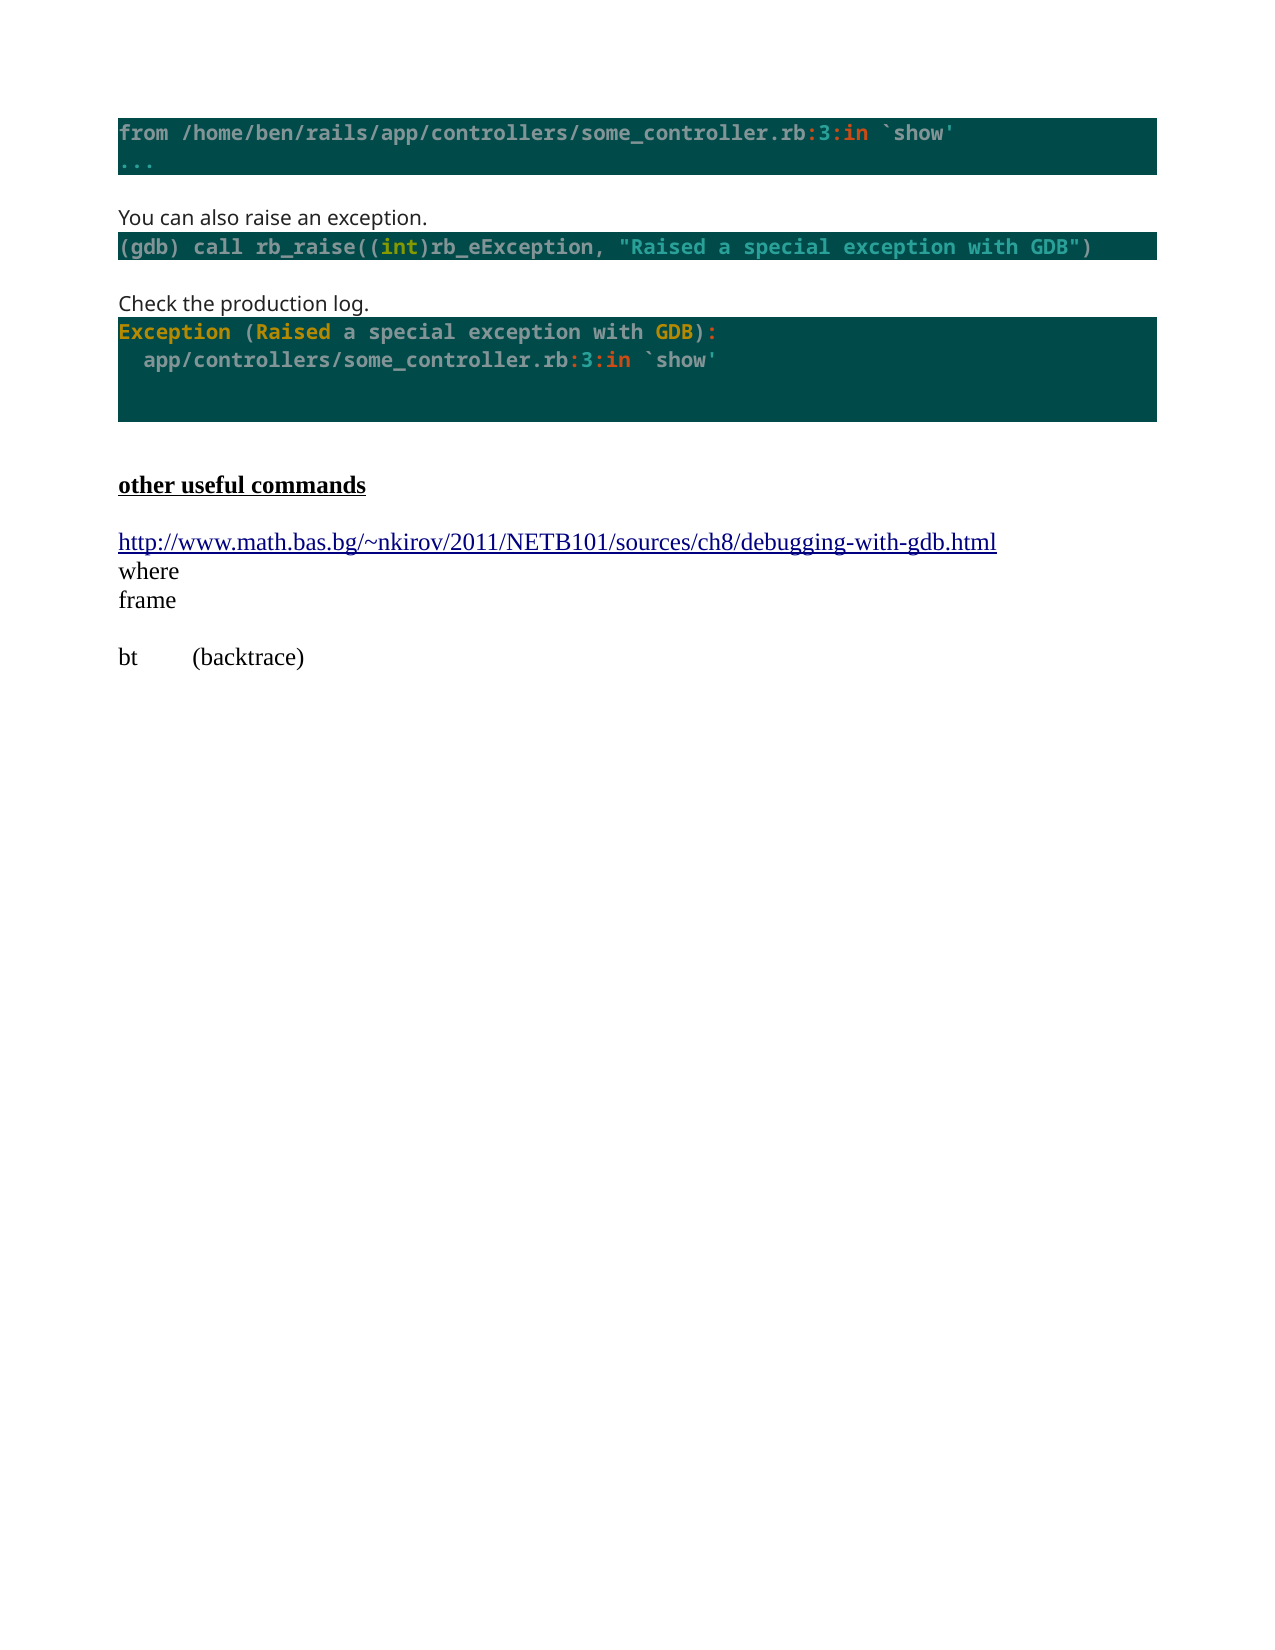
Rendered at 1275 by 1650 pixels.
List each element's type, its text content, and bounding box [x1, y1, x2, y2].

text http://www.math.bas.bg/~nkirov/2011/NETB101/sources/ch8/debugging-with-gdb.html [118, 527, 1157, 556]
text bt (backtrace) [118, 642, 1157, 671]
text Exception (Raised a special exception with GDB): [118, 317, 1157, 346]
text Check the production log. [118, 289, 1157, 317]
text where [118, 556, 1157, 585]
text ... [118, 147, 1157, 175]
text app/controllers/some_controller.rb:3:in `show' [118, 346, 1157, 422]
text from /home/ben/rails/app/controllers/some_controller.rb:3:in `show' [118, 118, 1157, 147]
text frame [118, 585, 1157, 614]
text other useful commands [118, 470, 1157, 499]
text You can also raise an exception. [118, 203, 1157, 232]
text (gdb) call rb_raise((int)rb_eException, "Raised a special exception with GDB") [118, 232, 1157, 260]
